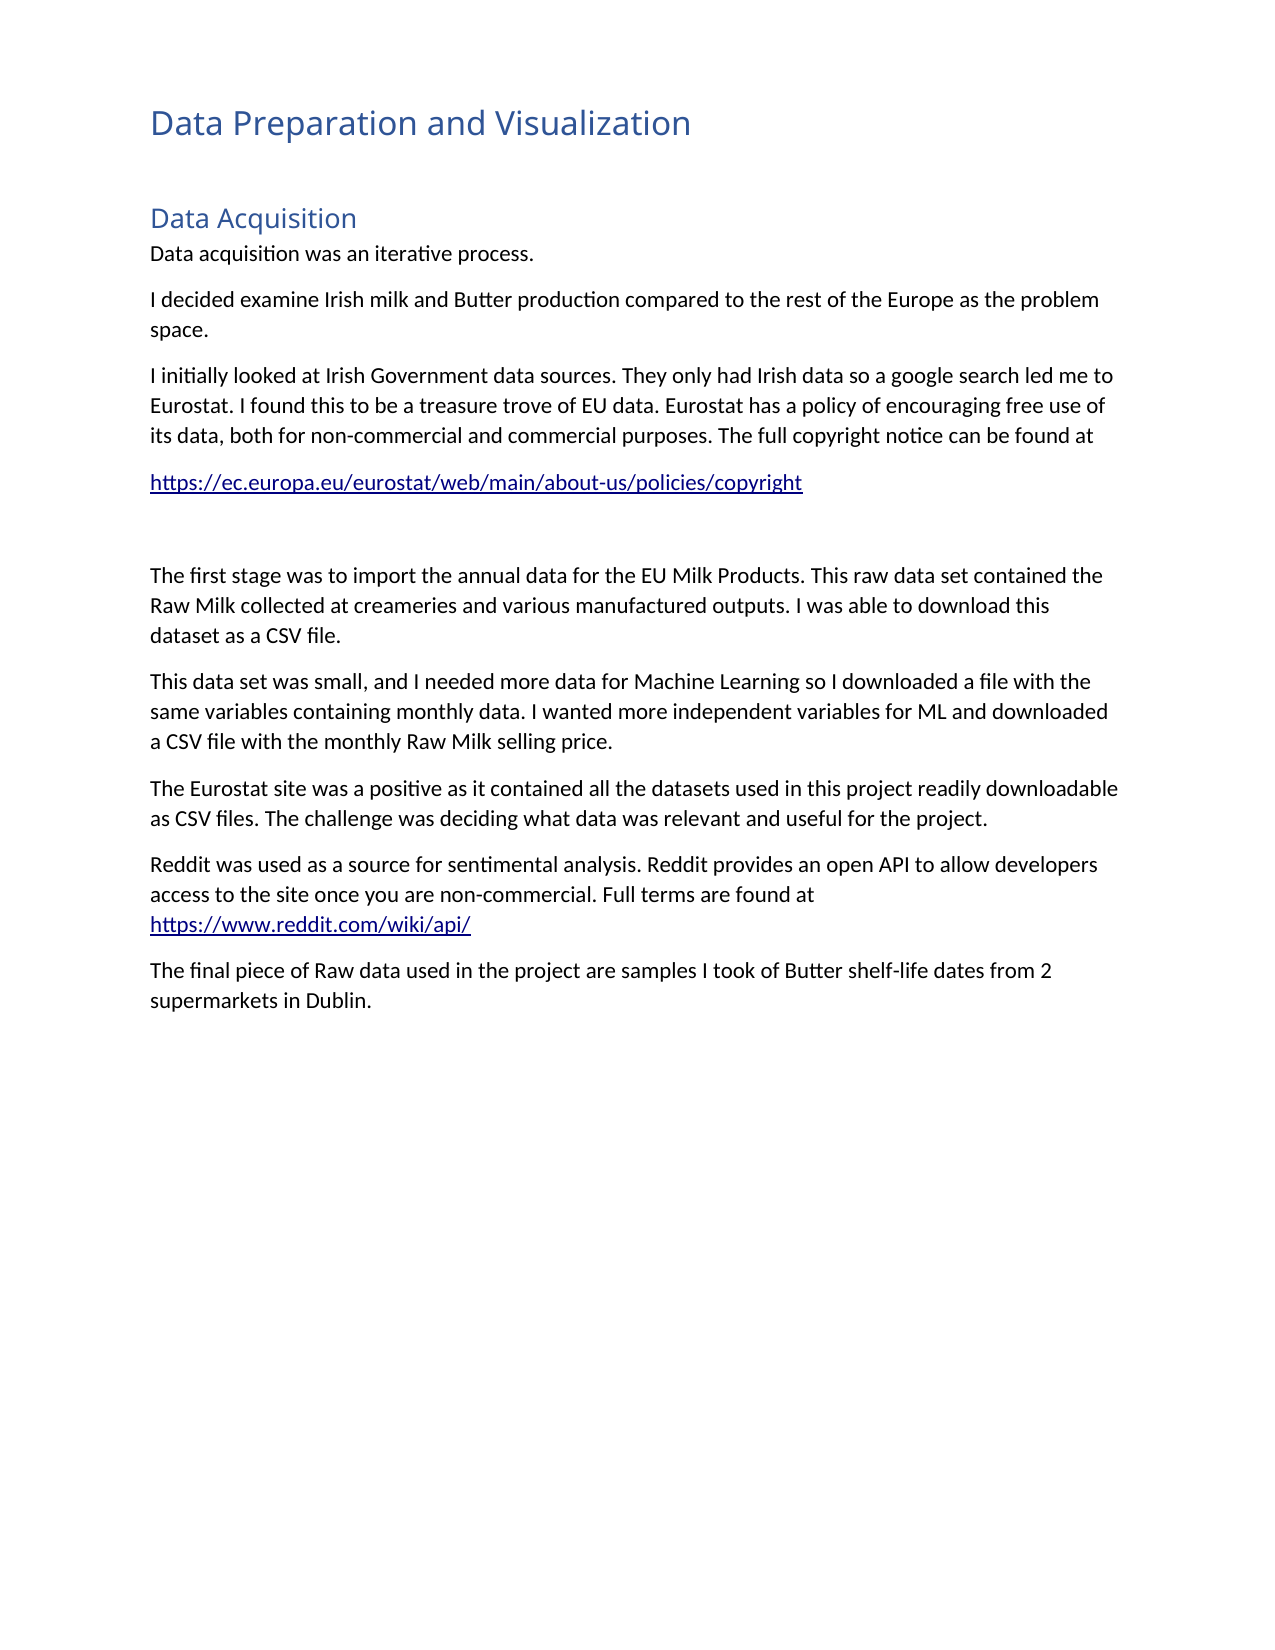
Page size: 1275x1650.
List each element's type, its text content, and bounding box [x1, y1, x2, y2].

text The final piece of Raw data used in the project are samples I took of Butter shelf-life dates from 2 supermarkets in Dublin. [150, 957, 1125, 1014]
text This data set was small, and I needed more data for Machine Learning so I downloaded a file with the same variables containing monthly data. I wanted more independent variables for ML and downloaded a CSV file with the monthly Raw Milk selling price. [150, 667, 1125, 755]
subtitle Data Acquisition [150, 199, 1125, 236]
text Reddit was used as a source for sentimental analysis. Reddit provides an open API to allow developers access to the site once you are non-commercial. Full terms are found at https://www.reddit.com/wiki/api/ [150, 850, 1125, 938]
text The first stage was to import the annual data for the EU Milk Products. This raw data set contained the Raw Milk collected at creameries and various manufactured outputs. I was able to download this dataset as a CSV file. [150, 561, 1125, 649]
text I decided examine Irish milk and Butter production compared to the rest of the Europe as the problem space. [150, 285, 1125, 343]
text Data acquisition was an iterative process. [150, 239, 1125, 267]
text I initially looked at Irish Government data sources. They only had Irish data so a google search led me to Eurostat. I found this to be a treasure trove of EU data. Eurostat has a policy of encouraging free use of its data, both for non-commercial and commercial purposes. The full copyright notice can be found at [150, 362, 1125, 449]
text The Eurostat site was a positive as it contained all the datasets used in this project readily downloadable as CSV files. The challenge was deciding what data was relevant and useful for the project. [150, 774, 1125, 832]
subtitle Data Preparation and Visualization [150, 100, 1125, 145]
text https://ec.europa.eu/eurostat/web/main/about-us/policies/copyright [150, 468, 1125, 496]
